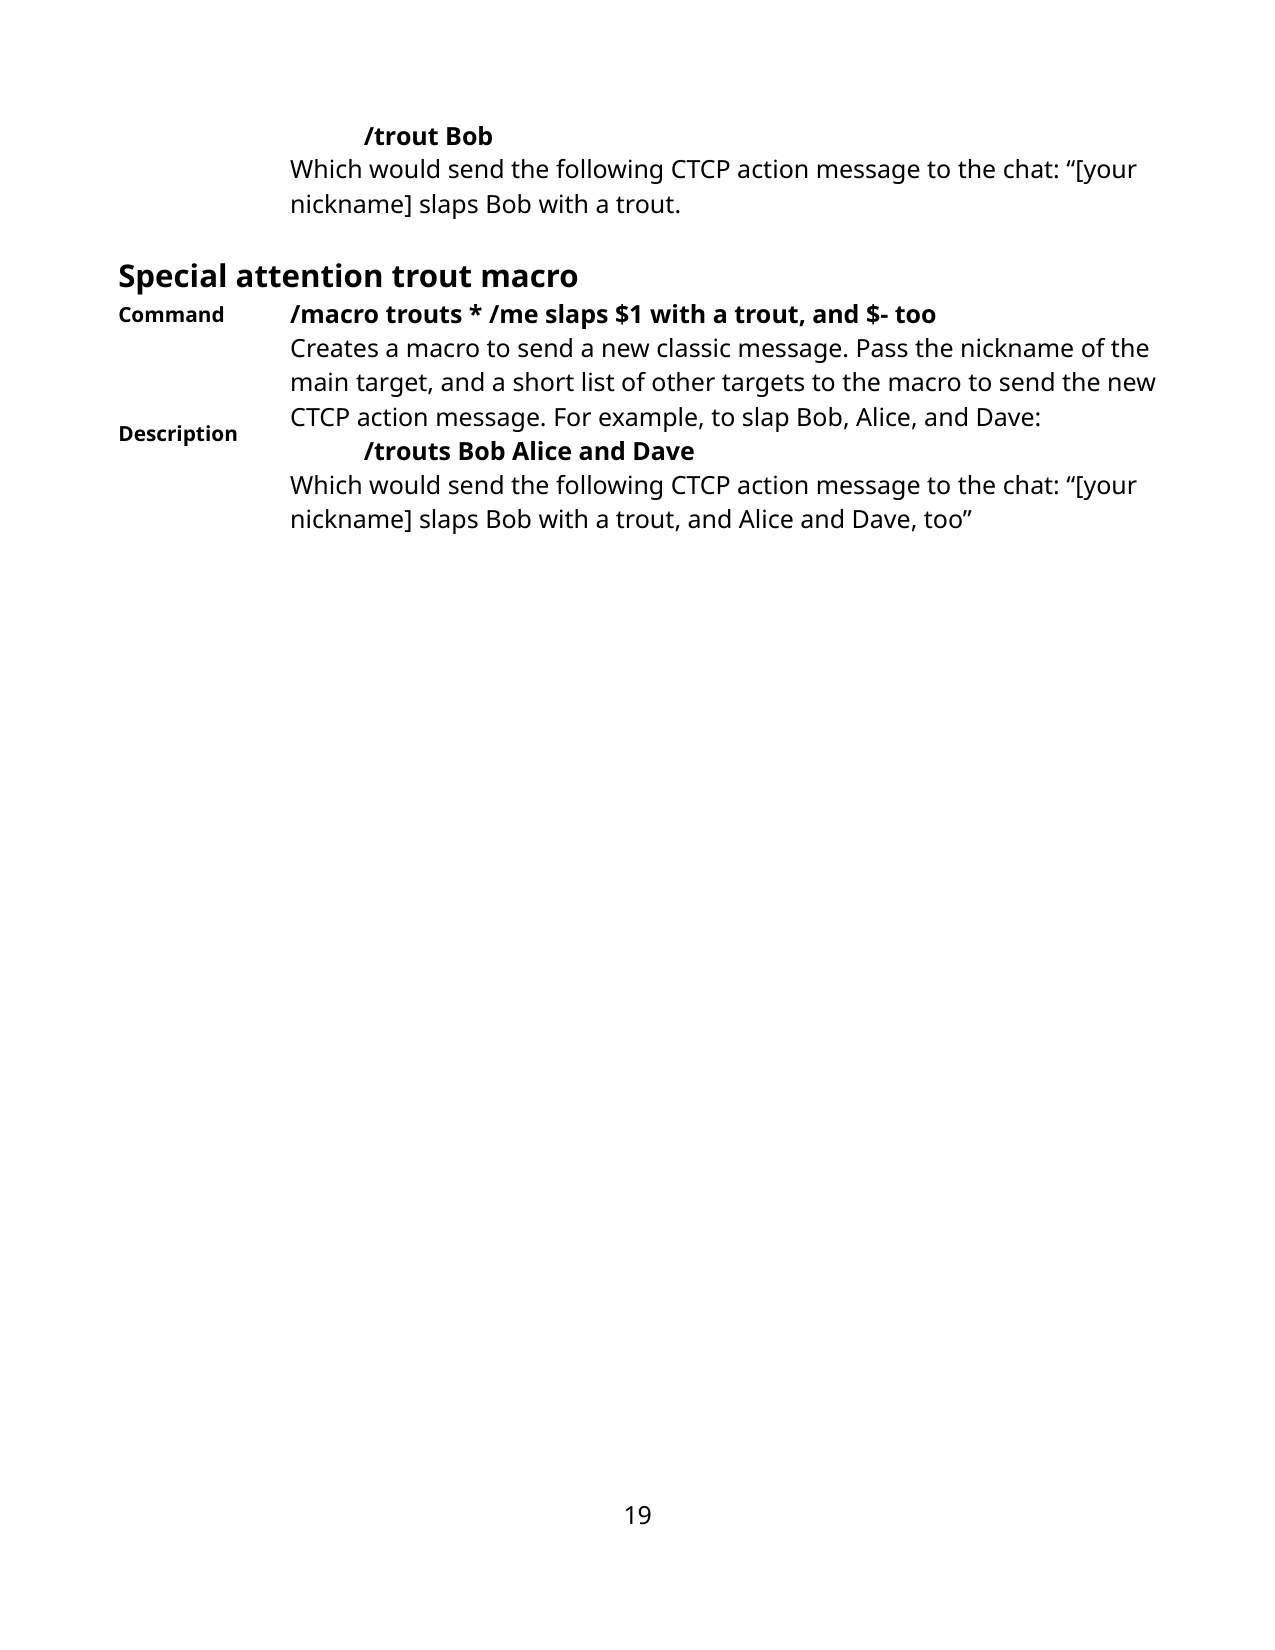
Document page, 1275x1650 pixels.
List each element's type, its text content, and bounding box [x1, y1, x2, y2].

table_header /macro trouts * /me slaps $1 with a trout, and $- too [290, 297, 1157, 331]
table_cell /trout Bob Which would send the following CTCP action message to the chat: “[your nickname] slaps Bob with a trout. [290, 118, 1157, 220]
table_cell Creates a macro to send a new classic message. Pass the nickname of the main target, and a short list of other targets to the macro to send the new CTCP action message. For example, to slap Bob, Alice, and Dave: /trouts Bob Alice and Dave Which would send the following CTCP action message to the chat: “[your nickname] slaps Bob with a trout, and Alice and Dave, too” [290, 331, 1157, 535]
table_cell [118, 118, 290, 220]
text Special attention trout macro [118, 254, 1157, 297]
table_cell Description [118, 331, 290, 535]
table_header Command [118, 297, 290, 331]
